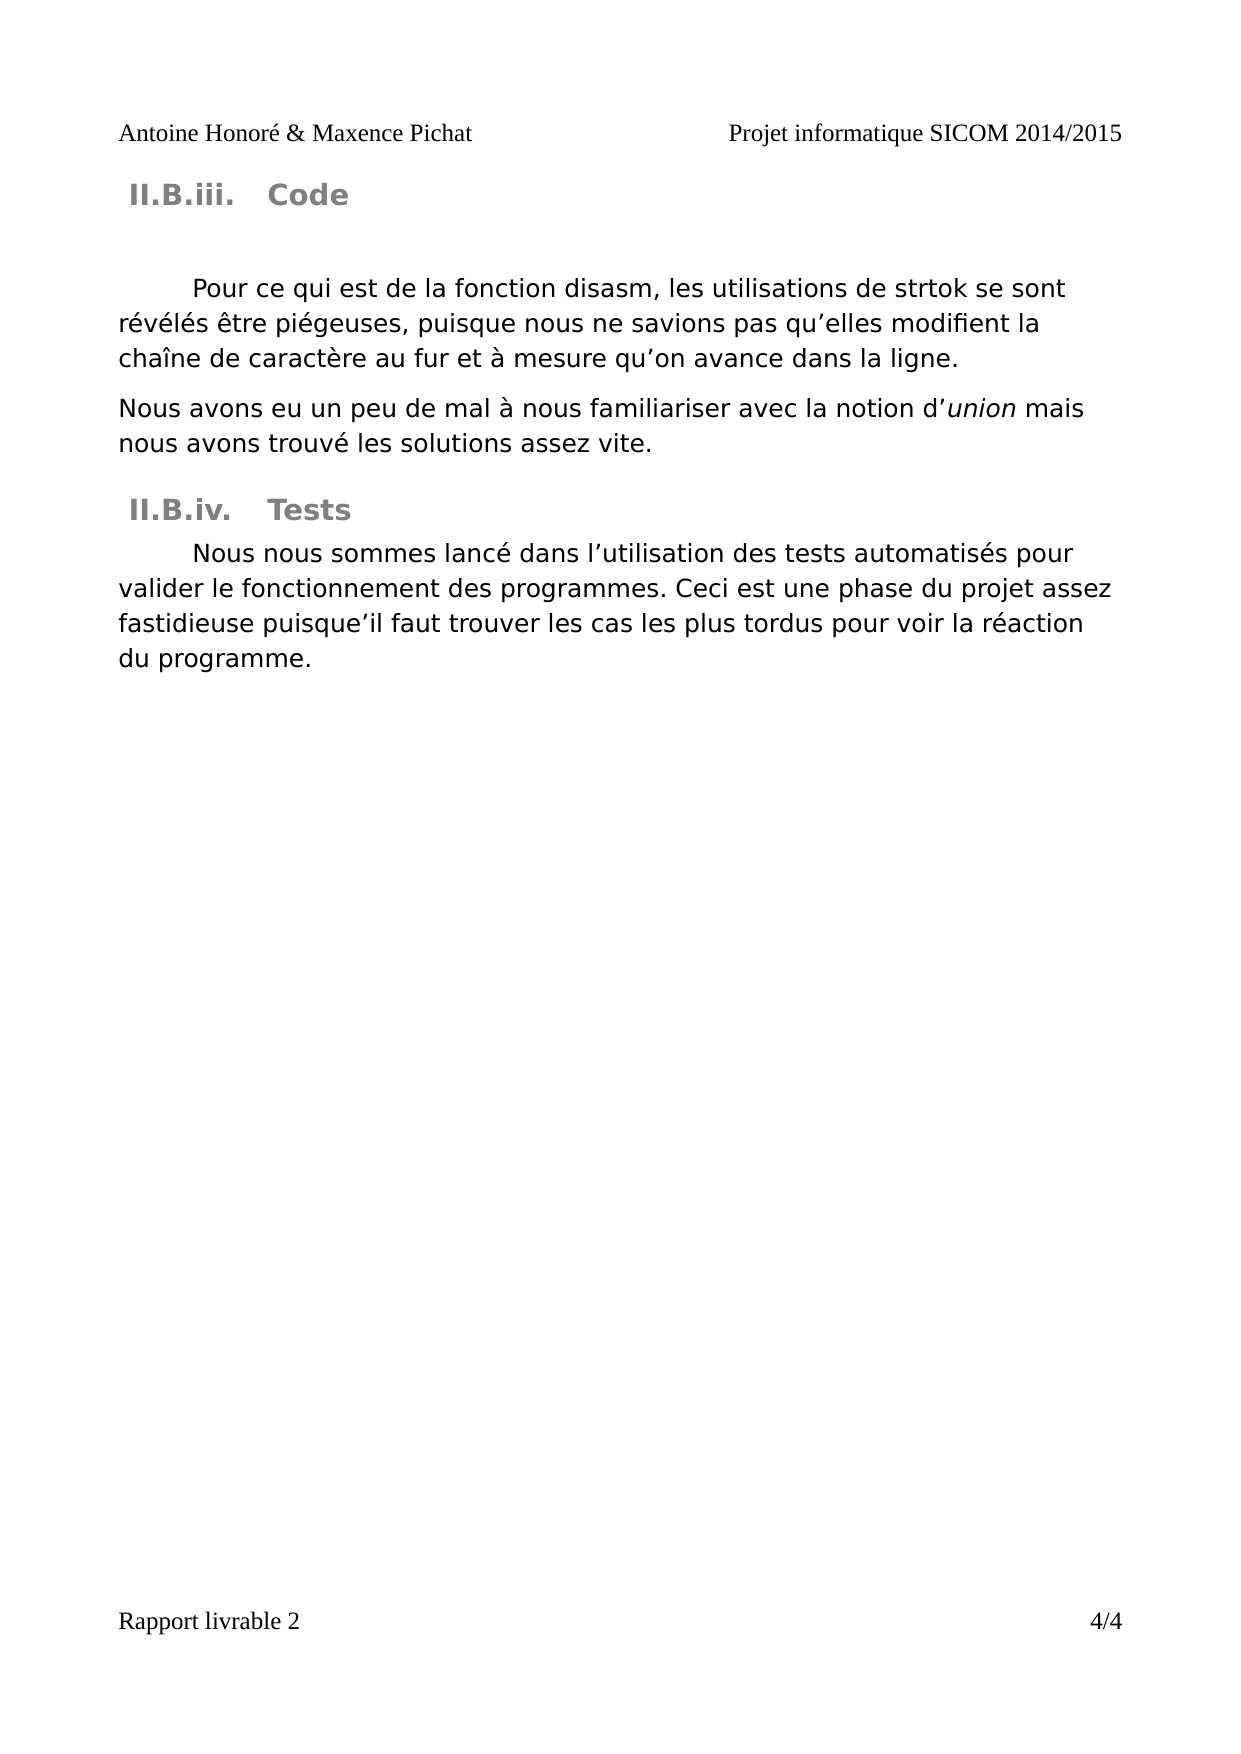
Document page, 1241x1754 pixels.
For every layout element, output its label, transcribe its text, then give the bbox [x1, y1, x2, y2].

subtitle Tests [118, 493, 1122, 527]
text Nous nous sommes lancé dans l’utilisation des tests automatisés pour valider le fonctionnement des programmes. Ceci est une phase du projet assez fastidieuse puisque’il faut trouver les cas les plus tordus pour voir la réaction du programme. [118, 539, 1122, 673]
text Pour ce qui est de la fonction disasm, les utilisations de strtok se sont révélés être piégeuses, puisque nous ne savions pas qu’elles modifient la chaîne de caractère au fur et à mesure qu’on avance dans la ligne. [118, 274, 1122, 373]
subtitle Code [118, 178, 1122, 212]
text Nous avons eu un peu de mal à nous familiariser avec la notion d’union mais nous avons trouvé les solutions assez vite. [118, 394, 1122, 458]
